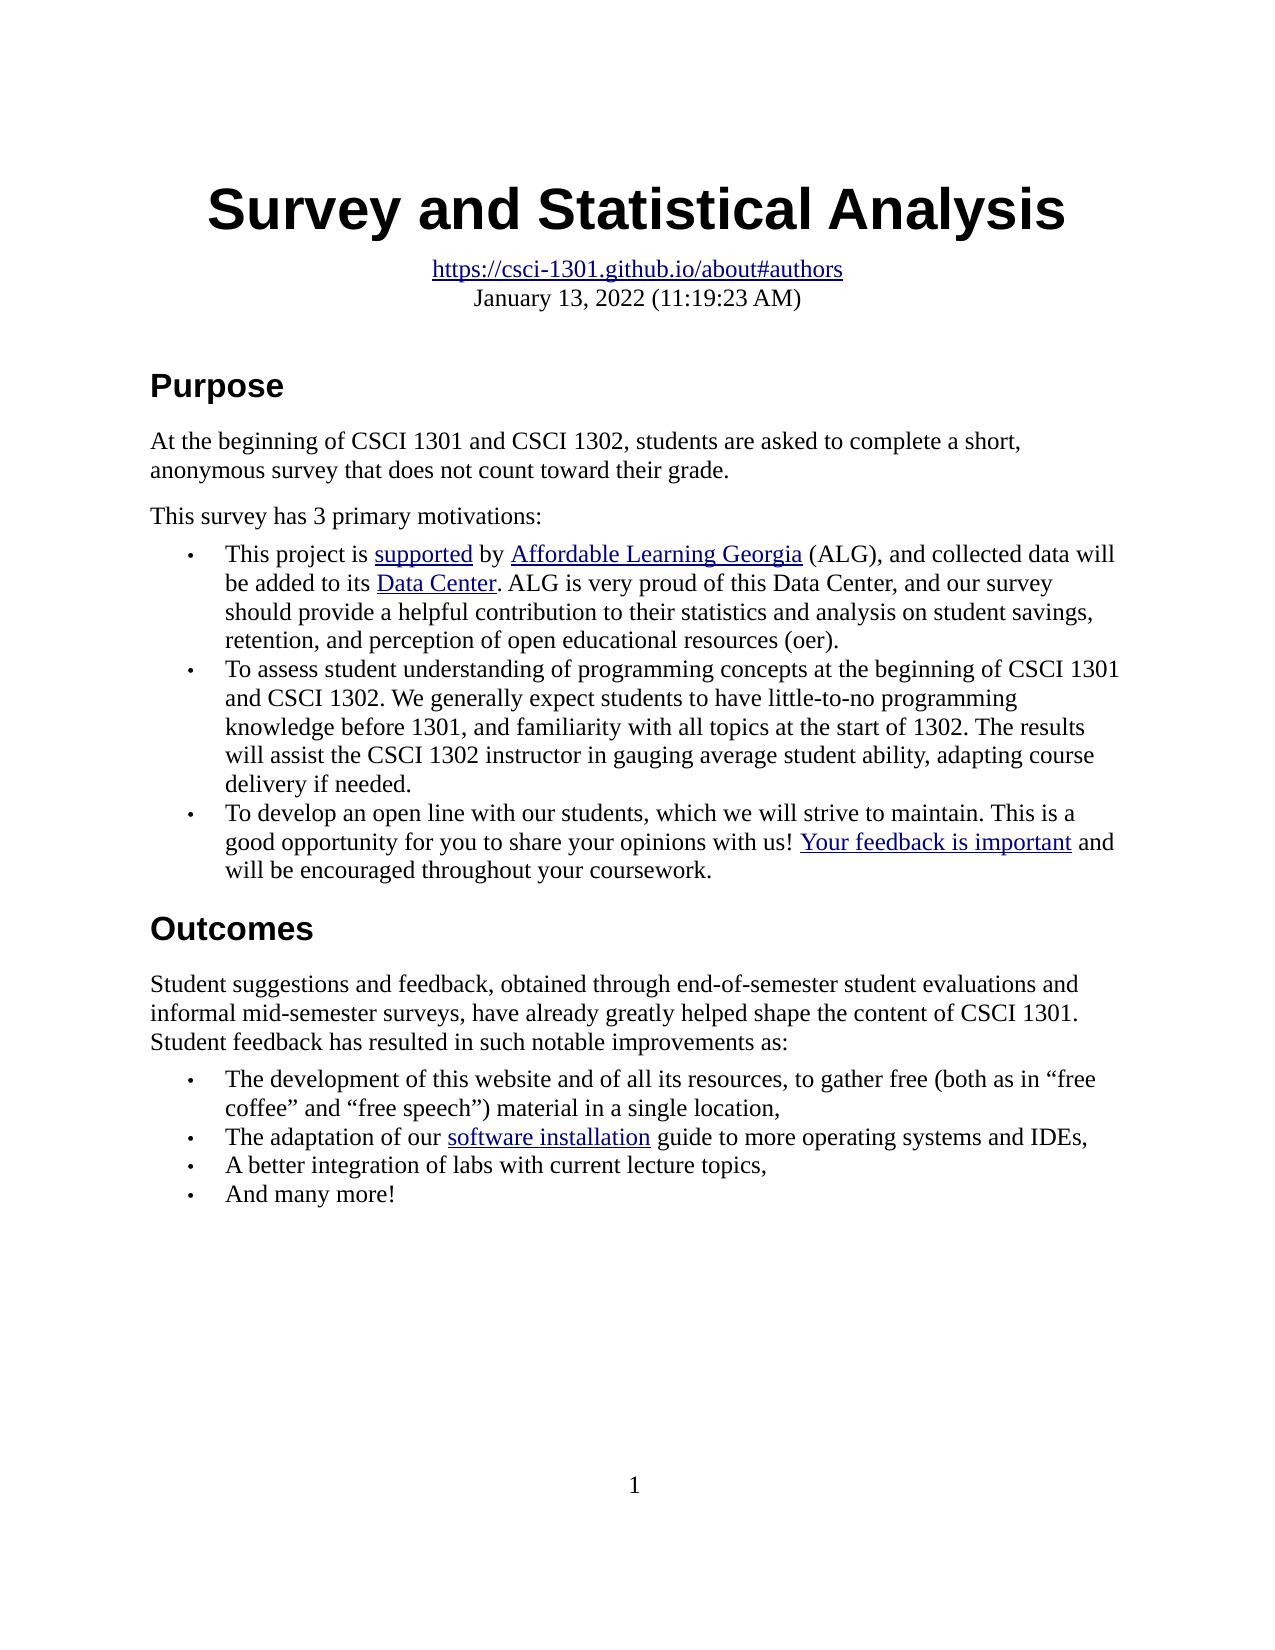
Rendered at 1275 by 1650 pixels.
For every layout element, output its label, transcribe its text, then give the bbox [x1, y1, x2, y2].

list This project is supported by Affordable Learning Georgia (ALG), and collected data will be added to its Data Center. ALG is very proud of this Data Center, and our survey should provide a helpful contribution to their statistics and analysis on student savings, retention, and perception of open educational resources (oer). [187, 539, 1125, 654]
title Survey and Statistical Analysis [150, 175, 1125, 242]
text This survey has 3 primary motivations: [150, 501, 1125, 530]
list To develop an open line with our students, which we will strive to maintain. This is a good opportunity for you to share your opinions with us! Your feedback is important and will be encouraged throughout your coursework. [187, 798, 1125, 884]
text At the beginning of CSCI 1301 and CSCI 1302, students are asked to complete a short, anonymous survey that does not count toward their grade. [150, 426, 1125, 483]
list To assess student understanding of programming concepts at the beginning of CSCI 1301 and CSCI 1302. We generally expect students to have little-to-no programming knowledge before 1301, and familiarity with all topics at the start of 1302. The results will assist the CSCI 1302 instructor in gauging average student ability, adapting course delivery if needed. [187, 654, 1125, 798]
subtitle Purpose [150, 366, 1125, 404]
list A better integration of labs with current lecture topics, [187, 1151, 1125, 1179]
list The adaptation of our software installation guide to more operating systems and IDEs, [187, 1122, 1125, 1151]
text https://csci-1301.github.io/about#authors [150, 254, 1125, 283]
list The development of this website and of all its resources, to gather free (both as in “free coffee” and “free speech”) material in a single location, [187, 1064, 1125, 1122]
list And many more! [187, 1179, 1125, 1208]
subtitle Outcomes [150, 909, 1125, 948]
text Student suggestions and feedback, obtained through end-of-semester student evaluations and informal mid-semester surveys, have already greatly helped shape the content of CSCI 1301. Student feedback has resulted in such notable improvements as: [150, 969, 1125, 1055]
text January 13, 2022 (11:19:23 AM) [150, 283, 1125, 312]
